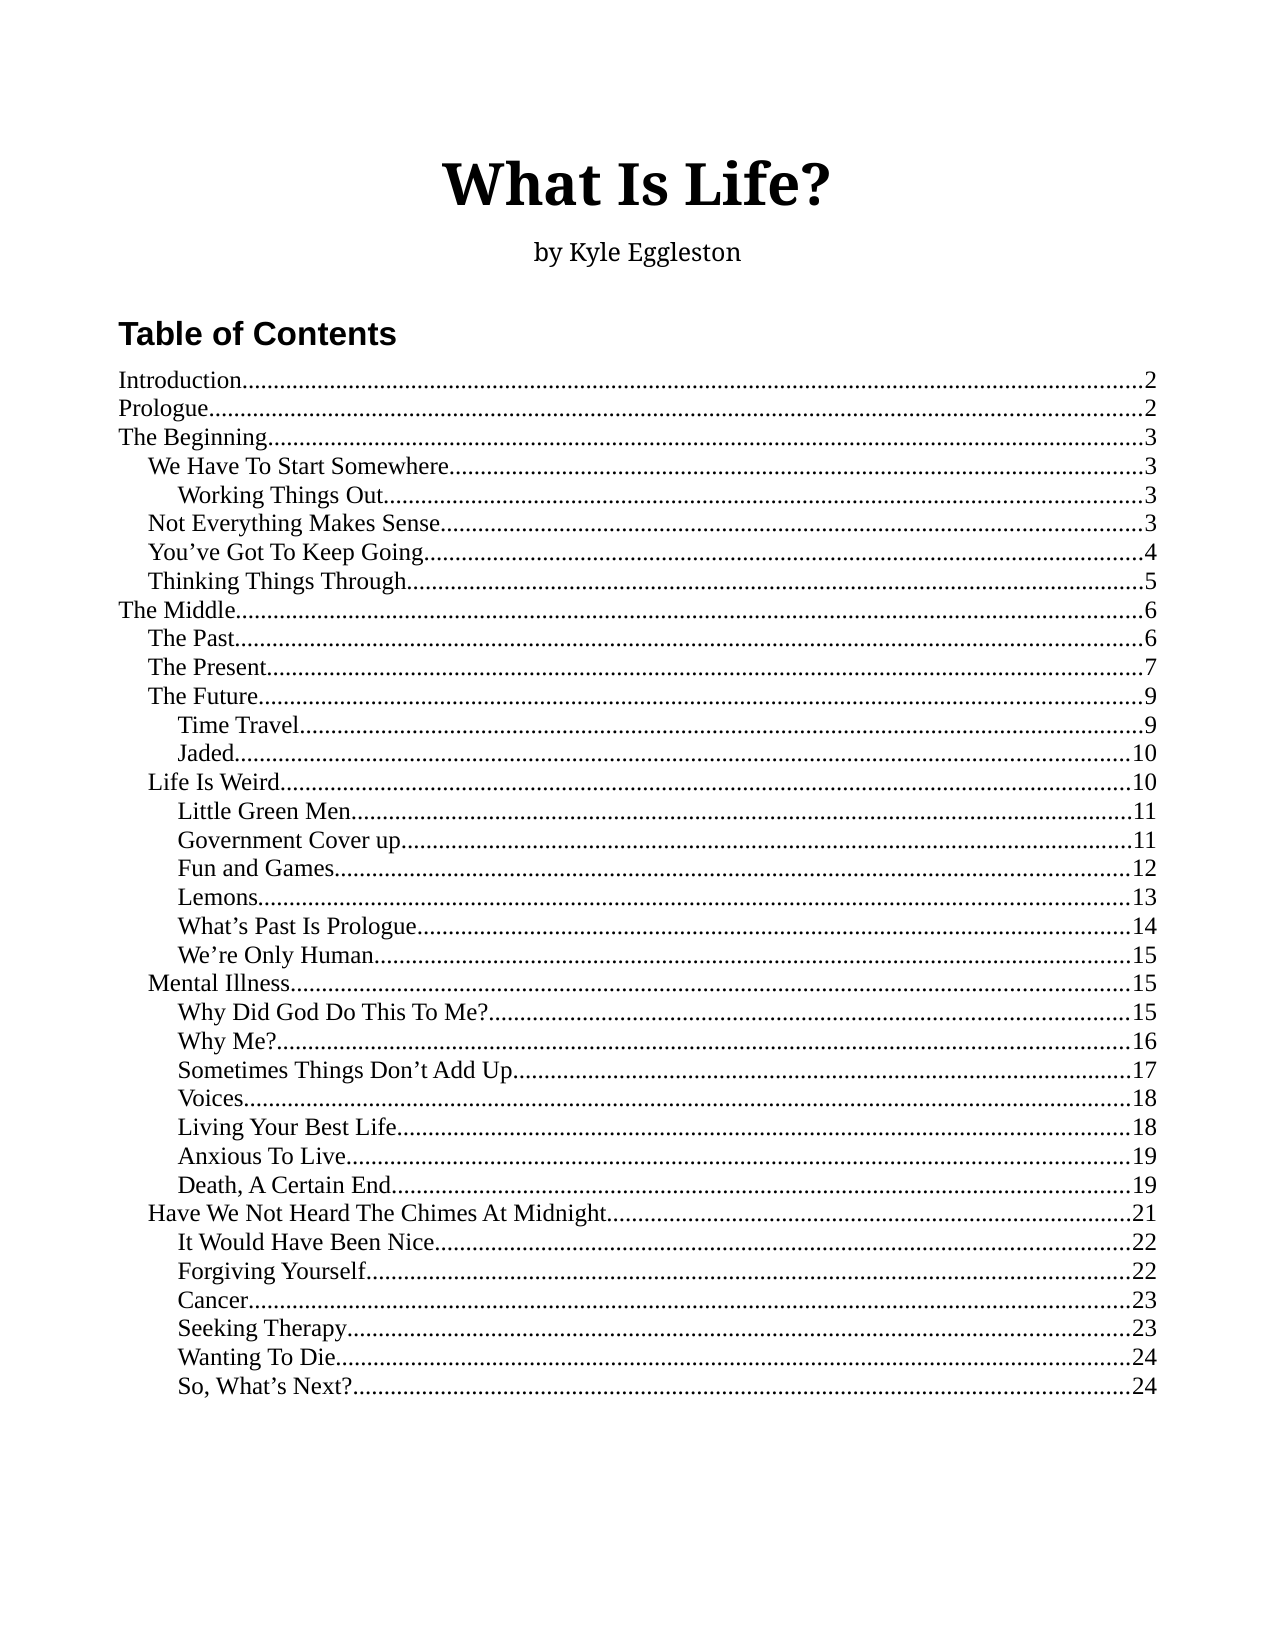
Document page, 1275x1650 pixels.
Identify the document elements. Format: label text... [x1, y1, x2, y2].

text Death, A Certain End 19 [177, 1170, 1157, 1198]
text Why Me? 16 [177, 1026, 1157, 1055]
text The Future 9 [148, 681, 1157, 710]
title What Is Life? [118, 143, 1157, 223]
text Forgiving Yourself 22 [177, 1256, 1157, 1285]
text Fun and Games 12 [177, 853, 1157, 882]
text Jaded 10 [177, 738, 1157, 767]
text Thinking Things Through 5 [148, 566, 1157, 595]
text Little Green Men 11 [177, 796, 1157, 825]
text Prologue 2 [118, 393, 1157, 422]
text Seeking Therapy 23 [177, 1313, 1157, 1342]
text Cancer 23 [177, 1285, 1157, 1313]
text Time Travel 9 [177, 710, 1157, 738]
text We’re Only Human 15 [177, 940, 1157, 968]
text The Middle 6 [118, 595, 1157, 623]
text So, What’s Next? 24 [177, 1371, 1157, 1400]
text Voices 18 [177, 1083, 1157, 1112]
text Living Your Best Life 18 [177, 1112, 1157, 1141]
text Why Did God Do This To Me? 15 [177, 997, 1157, 1026]
text We Have To Start Somewhere 3 [148, 451, 1157, 480]
text Not Everything Makes Sense 3 [148, 508, 1157, 537]
text Wanting To Die 24 [177, 1342, 1157, 1371]
subtitle Table of Contents [118, 314, 1157, 352]
text Lemons 13 [177, 882, 1157, 911]
text Government Cover up 11 [177, 825, 1157, 853]
text The Beginning 3 [118, 422, 1157, 451]
text Mental Illness 15 [148, 968, 1157, 997]
text Introduction 2 [118, 365, 1157, 393]
text Sometimes Things Don’t Add Up 17 [177, 1055, 1157, 1083]
text Have We Not Heard The Chimes At Midnight 21 [148, 1198, 1157, 1227]
text What’s Past Is Prologue 14 [177, 911, 1157, 940]
text by Kyle Eggleston [118, 235, 1157, 269]
text The Present 7 [148, 652, 1157, 681]
text Life Is Weird 10 [148, 767, 1157, 796]
text It Would Have Been Nice 22 [177, 1227, 1157, 1256]
text You’ve Got To Keep Going 4 [148, 537, 1157, 566]
text The Past 6 [148, 623, 1157, 652]
text Working Things Out 3 [177, 480, 1157, 508]
text Anxious To Live 19 [177, 1141, 1157, 1170]
